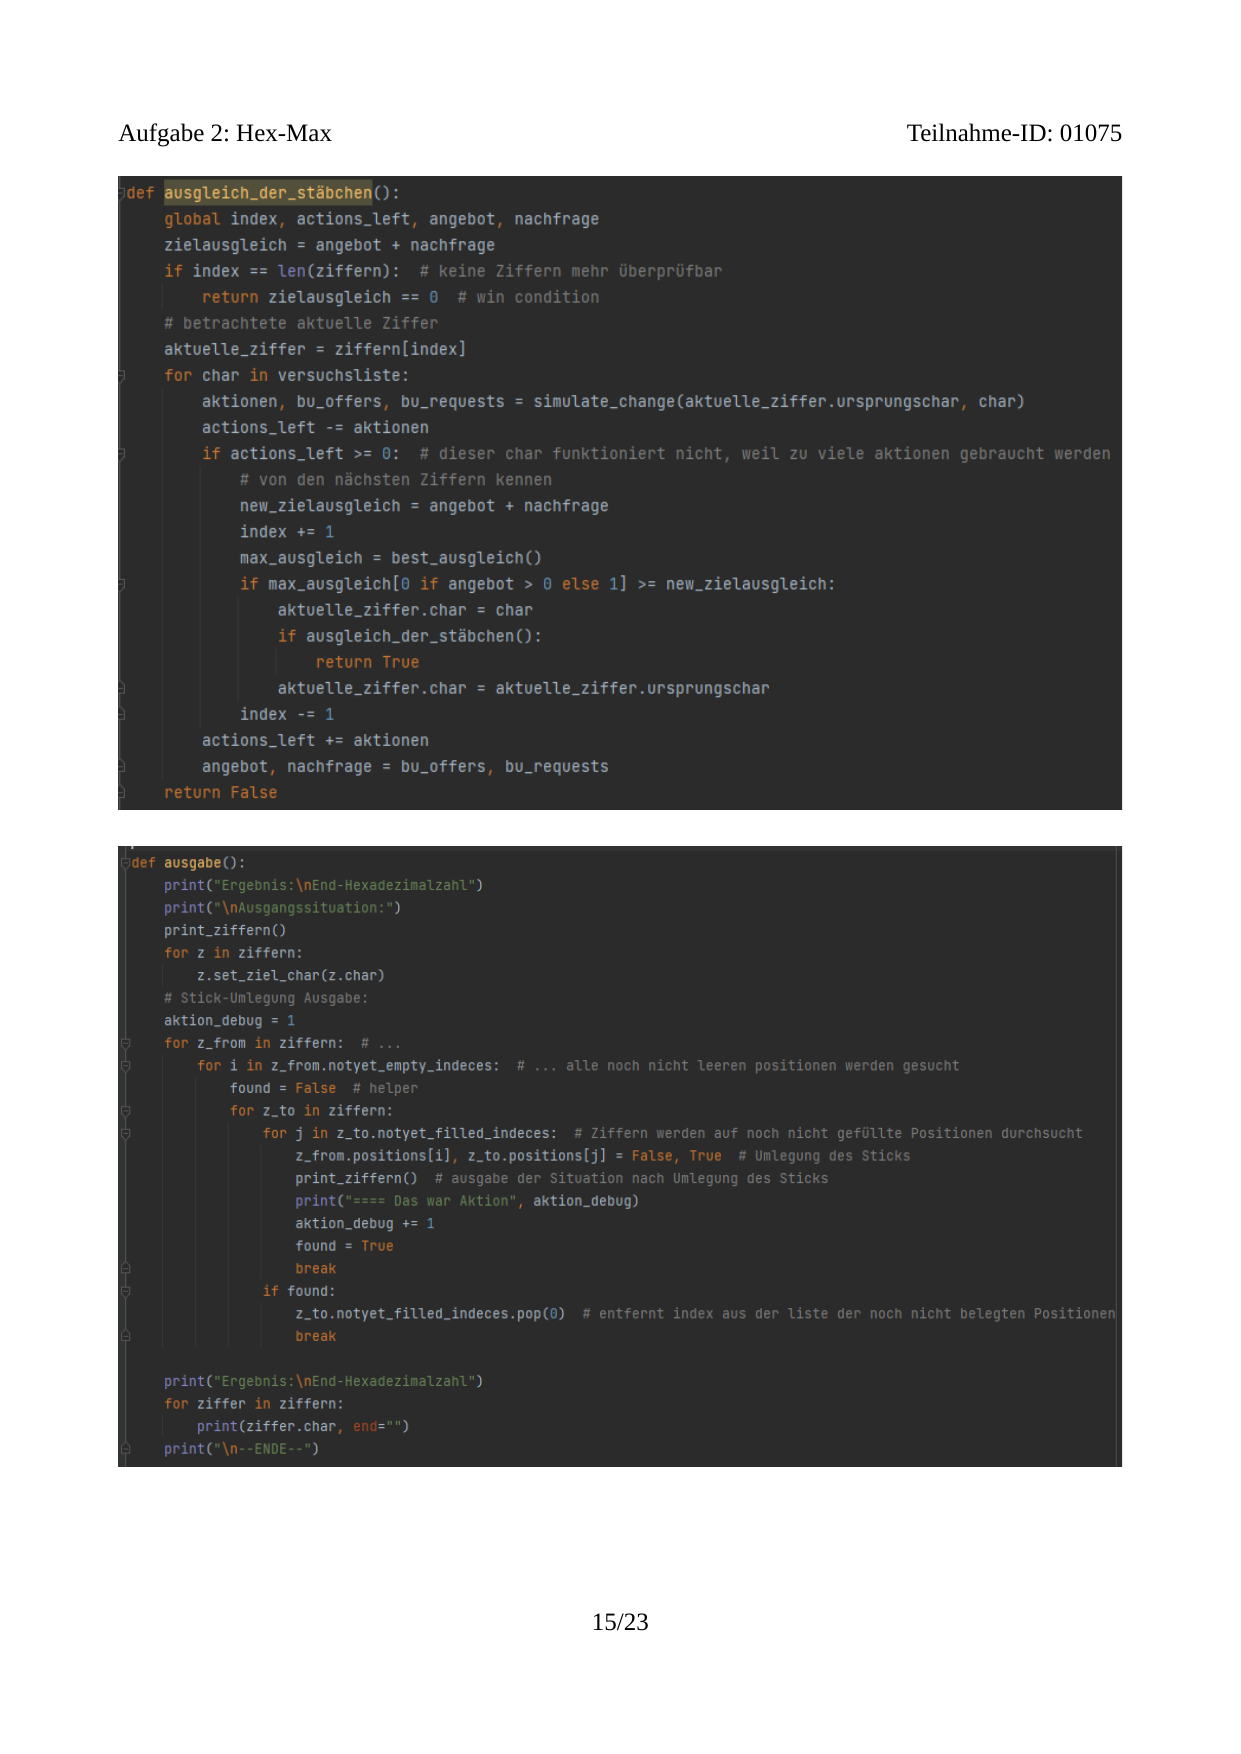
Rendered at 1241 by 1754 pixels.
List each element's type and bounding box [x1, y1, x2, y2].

picture [118, 176, 1123, 810]
picture [118, 846, 1123, 1467]
